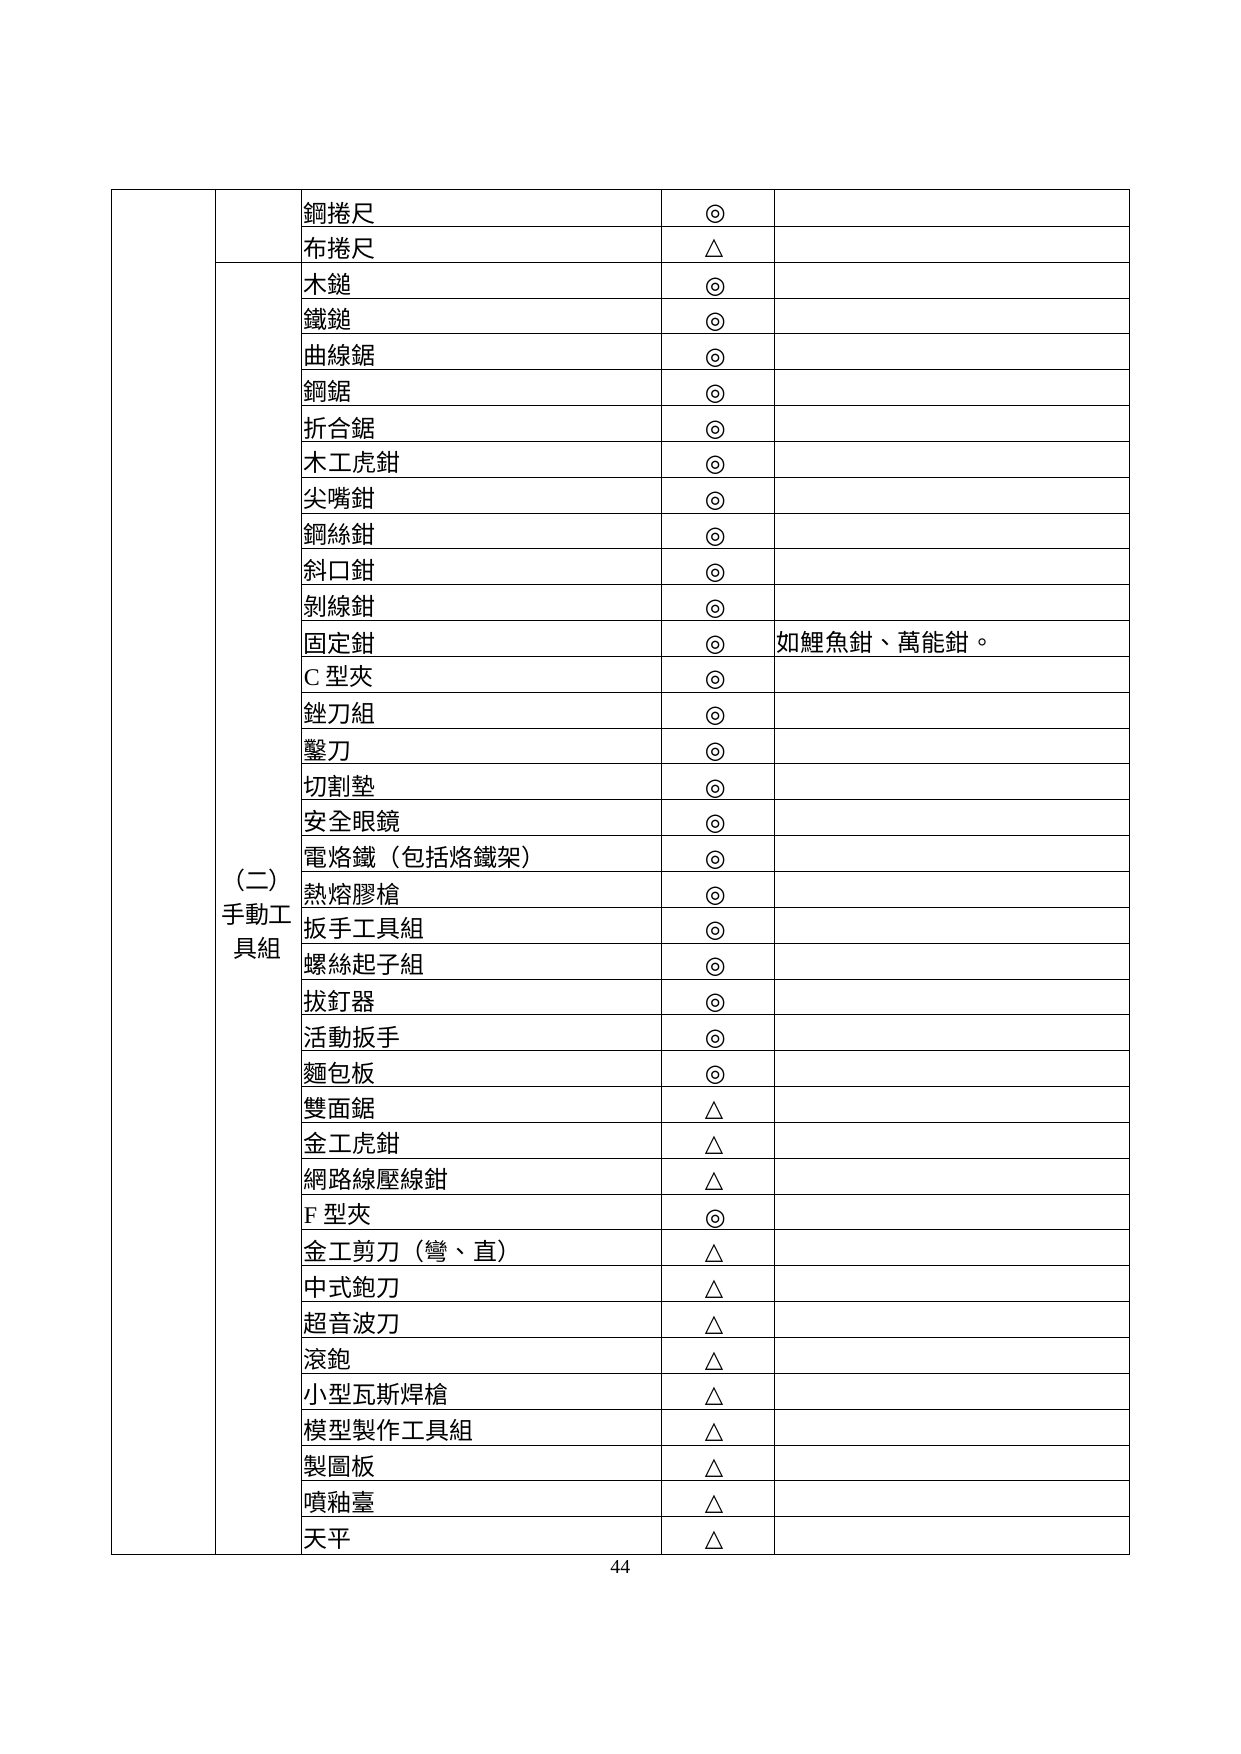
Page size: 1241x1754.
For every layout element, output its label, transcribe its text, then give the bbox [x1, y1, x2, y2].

table_cell [775, 1051, 1129, 1086]
table_cell △ [662, 1123, 774, 1158]
table_cell ◎ [662, 442, 774, 477]
table_cell ◎ [662, 406, 774, 441]
table_cell [775, 585, 1129, 620]
table_cell 小型瓦斯焊槍 [302, 1374, 661, 1409]
table_cell 噴釉臺 [302, 1481, 661, 1516]
table_cell △ [662, 1481, 774, 1516]
table_cell 模型製作工具組 [302, 1410, 661, 1444]
table_cell ◎ [662, 800, 774, 835]
table_cell 扳手工具組 [302, 908, 661, 943]
table_cell [775, 1230, 1129, 1265]
table_cell ◎ [662, 872, 774, 907]
text 44 [610, 1555, 1240, 1578]
table_cell ◎ [662, 657, 774, 692]
table_cell 安全眼鏡 [302, 800, 661, 835]
table_cell △ [662, 1446, 774, 1480]
table_header 鋼捲尺 [302, 190, 661, 226]
table_cell [775, 980, 1129, 1014]
table_cell [775, 908, 1129, 943]
table_cell [775, 764, 1129, 799]
table_cell △ [662, 1374, 774, 1409]
table_cell [775, 657, 1129, 692]
table_cell ◎ [662, 370, 774, 405]
table_cell ◎ [662, 908, 774, 943]
table_cell ◎ [662, 549, 774, 584]
table_cell △ [662, 1517, 774, 1554]
table_cell [775, 1517, 1129, 1554]
table_cell F 型夾 [302, 1195, 661, 1229]
table_cell 天平 [302, 1517, 661, 1554]
table_cell 剝線鉗 [302, 585, 661, 620]
table_cell 鋼絲鉗 [302, 514, 661, 548]
table_cell 製圖板 [302, 1446, 661, 1480]
table_cell [775, 1195, 1129, 1229]
table_cell 木鎚 [302, 263, 661, 297]
table_cell [775, 1159, 1129, 1193]
table_cell [775, 1266, 1129, 1301]
table_cell C 型夾 [302, 657, 661, 692]
table_cell 固定鉗 [302, 621, 661, 656]
table_cell △ [662, 1266, 774, 1301]
table_cell 活動扳手 [302, 1015, 661, 1050]
table_cell [775, 406, 1129, 441]
table_cell 網路線壓線鉗 [302, 1159, 661, 1193]
table_cell [775, 549, 1129, 584]
table_cell ◎ [662, 1015, 774, 1050]
table_cell ◎ [662, 263, 774, 297]
table_cell 雙面鋸 [302, 1087, 661, 1122]
table_cell ◎ [662, 1051, 774, 1086]
table_cell ◎ [662, 729, 774, 763]
table_cell [775, 514, 1129, 548]
table_cell [775, 299, 1129, 333]
table_cell ◎ [662, 764, 774, 799]
table_cell [775, 227, 1129, 261]
table_cell △ [662, 1338, 774, 1373]
table_cell ◎ [662, 514, 774, 548]
table_header [216, 190, 301, 261]
table_cell 折合鋸 [302, 406, 661, 441]
table_cell 電烙鐵（包括烙鐵架） [302, 836, 661, 871]
table_cell 金工剪刀（彎、直） [302, 1230, 661, 1265]
table_cell 銼刀組 [302, 693, 661, 727]
table_cell ◎ [662, 944, 774, 978]
table_cell （二） 手動工 具組 [216, 263, 301, 1554]
table_cell 超音波刀 [302, 1302, 661, 1337]
table_cell [775, 1481, 1129, 1516]
table_cell [775, 442, 1129, 477]
table_cell [775, 800, 1129, 835]
table_cell [775, 1410, 1129, 1444]
table_cell [775, 478, 1129, 512]
table_header [775, 190, 1129, 226]
table_cell [775, 1123, 1129, 1158]
table_cell 尖嘴鉗 [302, 478, 661, 512]
table_cell [775, 872, 1129, 907]
table_cell 鑿刀 [302, 729, 661, 763]
table_cell [775, 729, 1129, 763]
table_cell 金工虎鉗 [302, 1123, 661, 1158]
table_cell 滾鉋 [302, 1338, 661, 1373]
table_cell △ [662, 1087, 774, 1122]
table_cell △ [662, 1230, 774, 1265]
table_cell △ [662, 1159, 774, 1193]
table_cell ◎ [662, 585, 774, 620]
table_cell △ [662, 1410, 774, 1444]
table_cell [775, 693, 1129, 727]
table_cell 木工虎鉗 [302, 442, 661, 477]
table_cell 斜口鉗 [302, 549, 661, 584]
table_cell [775, 944, 1129, 978]
table_cell △ [662, 227, 774, 261]
table_cell ◎ [662, 1195, 774, 1229]
table_header [112, 190, 215, 1554]
table_cell 鐵鎚 [302, 299, 661, 333]
table_cell 鋼鋸 [302, 370, 661, 405]
table_cell [775, 263, 1129, 297]
table_cell 拔釘器 [302, 980, 661, 1014]
table_cell ◎ [662, 693, 774, 727]
table_header ◎ [662, 190, 774, 226]
table_cell 切割墊 [302, 764, 661, 799]
table_cell [775, 1302, 1129, 1337]
table_cell [775, 370, 1129, 405]
table_cell [775, 1015, 1129, 1050]
table_cell ◎ [662, 980, 774, 1014]
table_cell [775, 1087, 1129, 1122]
table_cell 如鯉魚鉗、萬能鉗。 [775, 621, 1129, 656]
table_cell [775, 334, 1129, 369]
table_cell [775, 1338, 1129, 1373]
table_cell [775, 1374, 1129, 1409]
table_cell △ [662, 1302, 774, 1337]
table_cell 熱熔膠槍 [302, 872, 661, 907]
table_cell ◎ [662, 478, 774, 512]
table_cell [775, 836, 1129, 871]
table_cell 布捲尺 [302, 227, 661, 261]
table_cell 中式鉋刀 [302, 1266, 661, 1301]
table_cell ◎ [662, 334, 774, 369]
table_cell 曲線鋸 [302, 334, 661, 369]
table_cell [775, 1446, 1129, 1480]
table_cell 螺絲起子組 [302, 944, 661, 978]
table_cell ◎ [662, 299, 774, 333]
table_cell ◎ [662, 836, 774, 871]
table_cell ◎ [662, 621, 774, 656]
table_cell 麵包板 [302, 1051, 661, 1086]
